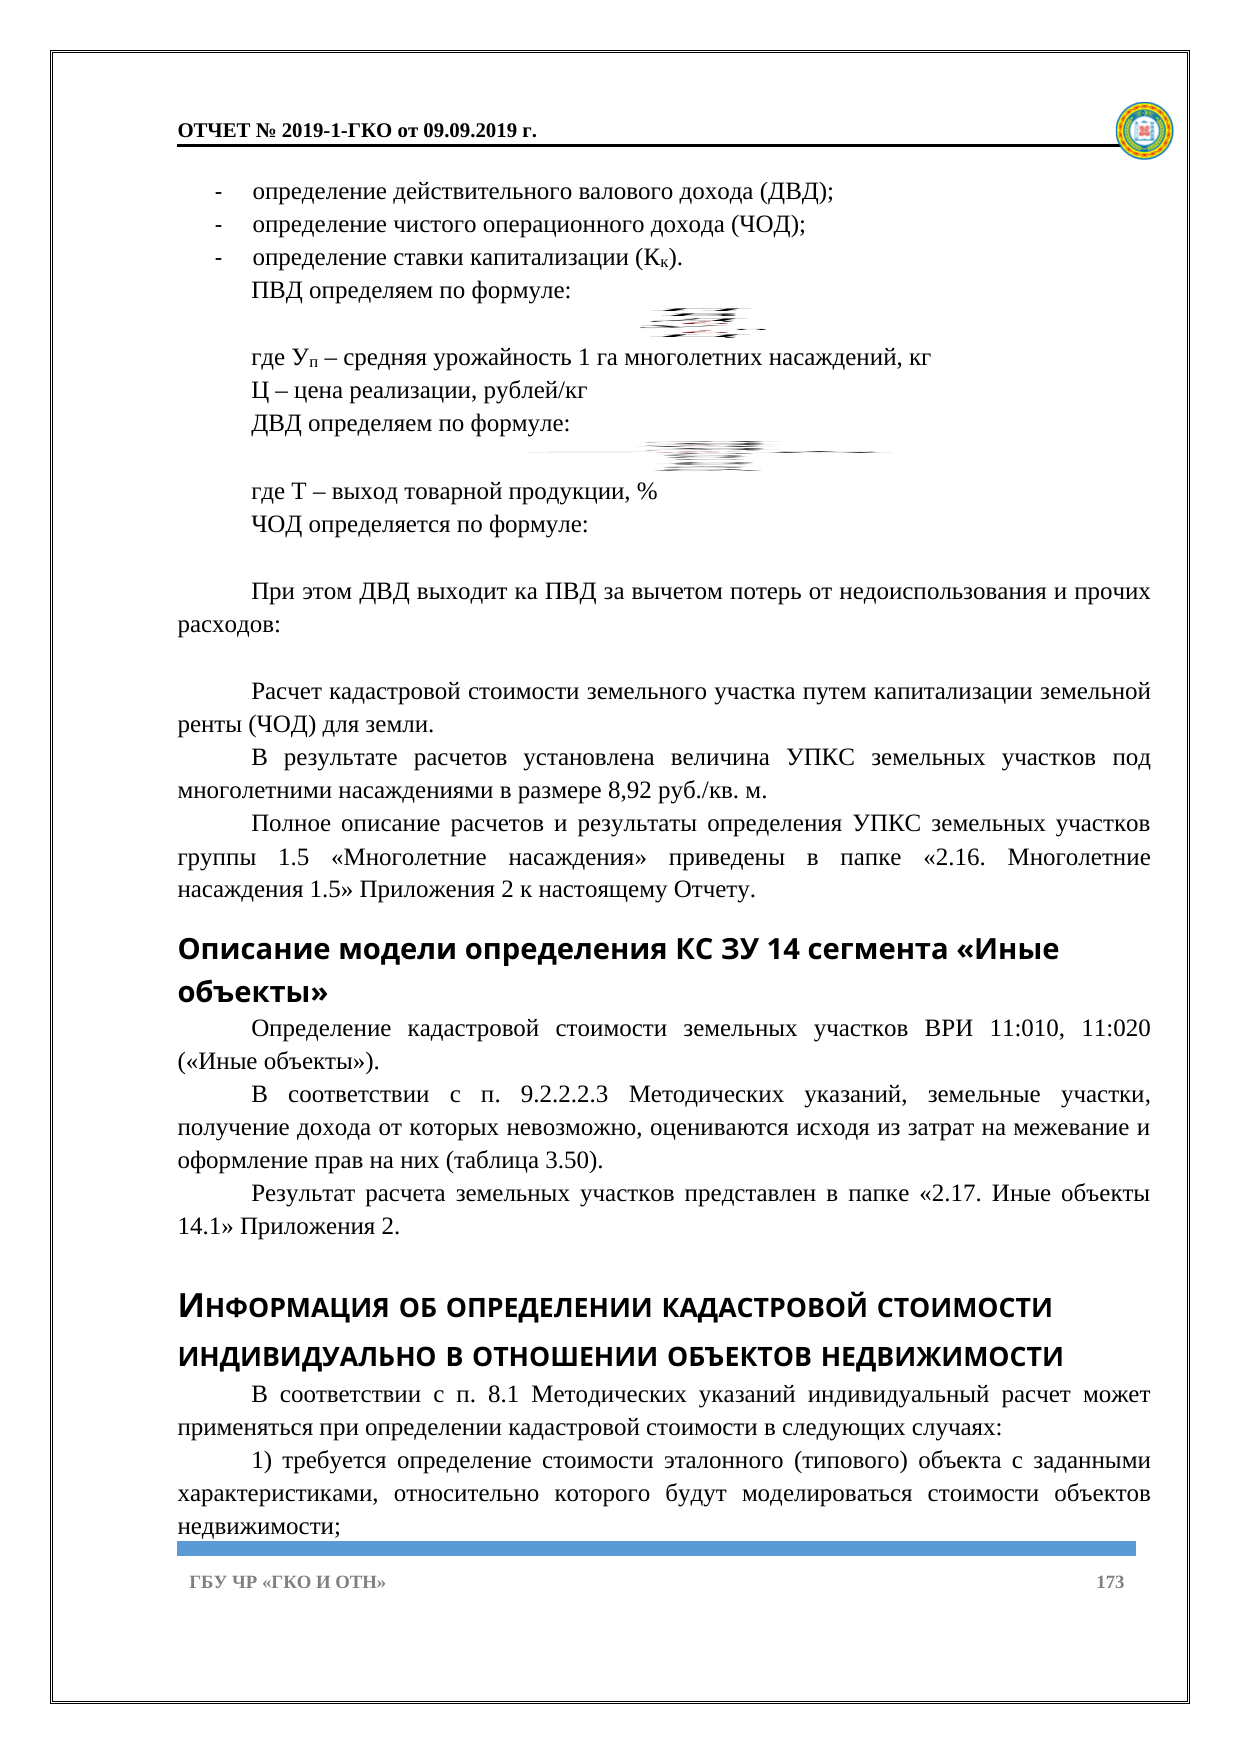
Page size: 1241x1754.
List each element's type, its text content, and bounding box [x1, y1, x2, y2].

text Расчет кадастровой стоимости земельного участка путем капитализации земельной ренты (ЧОД) для земли. [177, 676, 1152, 738]
text ЧОД определяется по формуле: [177, 509, 1152, 538]
text При этом ДВД выходит ка ПВД за вычетом потерь от недоиспользования и прочих расходов: [177, 576, 1152, 638]
text ДВД определяем по формуле: [177, 408, 1152, 437]
text В соответствии с п. 9.2.2.2.3 Методических указаний, земельные участки, получение дохода от которых невозможно, оцениваются исходя из затрат на межевание и оформление прав на них (таблица 3.50). [177, 1079, 1152, 1174]
text 1) требуется определение стоимости эталонного (типового) объекта с заданными характеристиками, относительно которого будут моделироваться стоимости объектов недвижимости; [177, 1445, 1152, 1540]
text Ц – цена реализации, рублей/кг [177, 376, 1152, 404]
text где Т – выход товарной продукции, % [177, 476, 1152, 504]
list определение ставки капитализации (Кк). [215, 242, 1152, 271]
subtitle Описание модели определения КС ЗУ 14 сегмента «Иные объекты» [177, 928, 1152, 1011]
list определение чистого операционного дохода (ЧОД); [215, 209, 1152, 238]
subtitle Информация об определении кадастровой стоимости индивидуально в отношении объектов недвижимости [177, 1282, 1152, 1376]
text В результате расчетов установлена величина УПКС земельных участков под многолетними насаждениями в размере 8,92 руб./кв. м. [177, 742, 1152, 804]
list определение действительного валового дохода (ДВД); [215, 176, 1152, 205]
text В соответствии с п. 8.1 Методических указаний индивидуальный расчет может применяться при определении кадастровой стоимости в следующих случаях: [177, 1379, 1152, 1441]
text Определение кадастровой стоимости земельных участков ВРИ 11:010, 11:020 («Иные объекты»). [177, 1013, 1152, 1075]
text ПВД определяем по формуле: [177, 275, 1152, 304]
text Результат расчета земельных участков представлен в папке «2.17. Иные объекты 14.1» Приложения 2. [177, 1178, 1152, 1240]
text Полное описание расчетов и результаты определения УПКС земельных участков группы 1.5 «Многолетние насаждения» приведены в папке «2.16. Многолетние насаждения 1.5» Приложения 2 к настоящему Отчету. [177, 808, 1152, 903]
text где Уп – средняя урожайность 1 га многолетних насаждений, кг [177, 342, 1152, 371]
